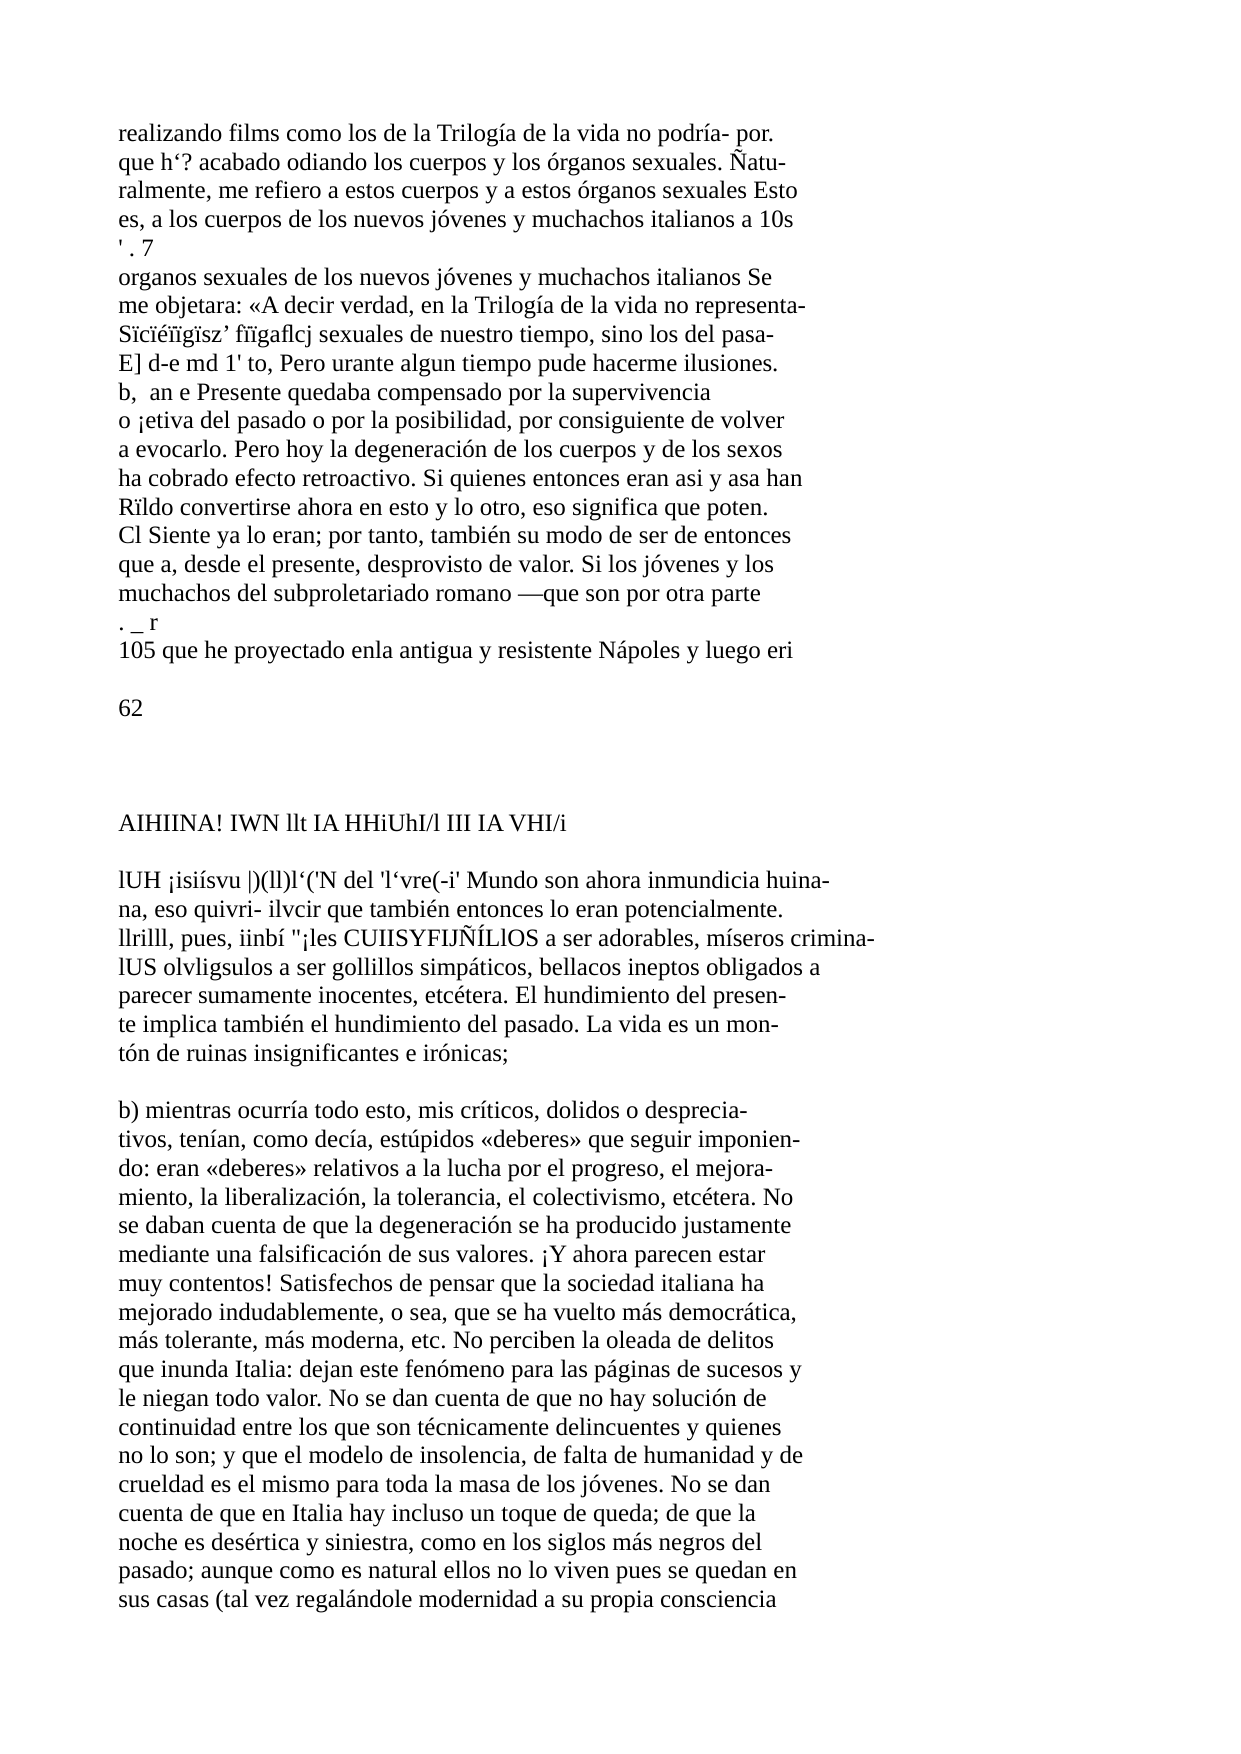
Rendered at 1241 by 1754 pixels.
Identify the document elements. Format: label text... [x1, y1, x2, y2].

text me objetara: «A decir verdad, en la Trilogía de la vida no representa- [118, 291, 1122, 319]
text tón de ruinas insignificantes e irónicas; [118, 1038, 1122, 1067]
text Rïldo convertirse ahora en esto y lo otro, eso significa que poten. [118, 492, 1122, 521]
text Cl Siente ya lo eran; por tanto, también su modo de ser de entonces [118, 521, 1122, 549]
text ralmente, me refiero a estos cuerpos y a estos órganos sexuales Esto [118, 176, 1122, 204]
text sus casas (tal vez regalándole modernidad a su propia consciencia [118, 1584, 1122, 1613]
text se daban cuenta de que la degeneración se ha producido justamente [118, 1211, 1122, 1239]
text crueldad es el mismo para toda la masa de los jóvenes. No se dan [118, 1469, 1122, 1498]
text parecer sumamente inocentes, etcétera. El hundimiento del presen- [118, 981, 1122, 1009]
text b, an e Presente quedaba compensado por la supervivencia [118, 377, 1122, 406]
text lUH ¡isiísvu |)(ll)l‘('N del 'l‘vre(-i' Mundo son ahora inmundicia huina- [118, 866, 1122, 894]
text mejorado indudablemente, o sea, que se ha vuelto más democrática, [118, 1297, 1122, 1326]
text o ¡etiva del pasado o por la posibilidad, por consiguiente de volver [118, 406, 1122, 434]
text es, a los cuerpos de los nuevos jóvenes y muchachos italianos a 10s [118, 204, 1122, 233]
text 105 que he proyectado enla antigua y resistente Nápoles y luego eri [118, 636, 1122, 664]
text E] d-e md 1' to, Pero urante algun tiempo pude hacerme ilusiones. [118, 348, 1122, 377]
text más tolerante, más moderna, etc. No perciben la oleada de delitos [118, 1326, 1122, 1354]
text na, eso quivri- ilvcir que también entonces lo eran potencialmente. [118, 894, 1122, 923]
text b) mientras ocurría todo esto, mis críticos, dolidos o desprecia- [118, 1096, 1122, 1124]
text miento, la liberalización, la tolerancia, el colectivismo, etcétera. No [118, 1182, 1122, 1211]
text muy contentos! Satisfechos de pensar que la sociedad italiana ha [118, 1268, 1122, 1297]
text llrilll, pues, iinbí "¡les CUIISYFIJÑÍLlOS a ser adorables, míseros crimina- [118, 923, 1122, 952]
text ' . 7 [118, 233, 1122, 262]
text no lo son; y que el modelo de insolencia, de falta de humanidad y de [118, 1441, 1122, 1469]
text que h‘? acabado odiando los cuerpos y los órganos sexuales. Ñatu- [118, 147, 1122, 176]
text te implica también el hundimiento del pasado. La vida es un mon- [118, 1009, 1122, 1038]
text . _ r [118, 607, 1122, 636]
text muchachos del subproletariado romano —que son por otra parte [118, 578, 1122, 607]
text mediante una falsificación de sus valores. ¡Y ahora parecen estar [118, 1239, 1122, 1268]
text lUS olvligsulos a ser gollillos simpáticos, bellacos ineptos obligados a [118, 952, 1122, 981]
text le niegan todo valor. No se dan cuenta de que no hay solución de [118, 1383, 1122, 1412]
text a evocarlo. Pero hoy la degeneración de los cuerpos y de los sexos [118, 434, 1122, 463]
text noche es desértica y siniestra, como en los siglos más negros del [118, 1527, 1122, 1556]
text 62 [118, 693, 1122, 722]
text cuenta de que en Italia hay incluso un toque de queda; de que la [118, 1498, 1122, 1527]
text ha cobrado efecto retroactivo. Si quienes entonces eran asi y asa han [118, 463, 1122, 492]
text Sïcïéïïgïsz’ fïïgaﬂcj sexuales de nuestro tiempo, sino los del pasa- [118, 319, 1122, 348]
text continuidad entre los que son técnicamente delincuentes y quienes [118, 1412, 1122, 1441]
text tivos, tenían, como decía, estúpidos «deberes» que seguir imponien- [118, 1124, 1122, 1153]
text que inunda Italia: dejan este fenómeno para las páginas de sucesos y [118, 1354, 1122, 1383]
text que a, desde el presente, desprovisto de valor. Si los jóvenes y los [118, 549, 1122, 578]
text organos sexuales de los nuevos jóvenes y muchachos italianos Se [118, 262, 1122, 291]
text AIHIINA! IWN llt IA HHiUhI/l III IA VHI/i [118, 808, 1122, 837]
text pasado; aunque como es natural ellos no lo viven pues se quedan en [118, 1556, 1122, 1584]
text realizando films como los de la Trilogía de la vida no podría- por. [118, 118, 1122, 147]
text do: eran «deberes» relativos a la lucha por el progreso, el mejora- [118, 1153, 1122, 1182]
